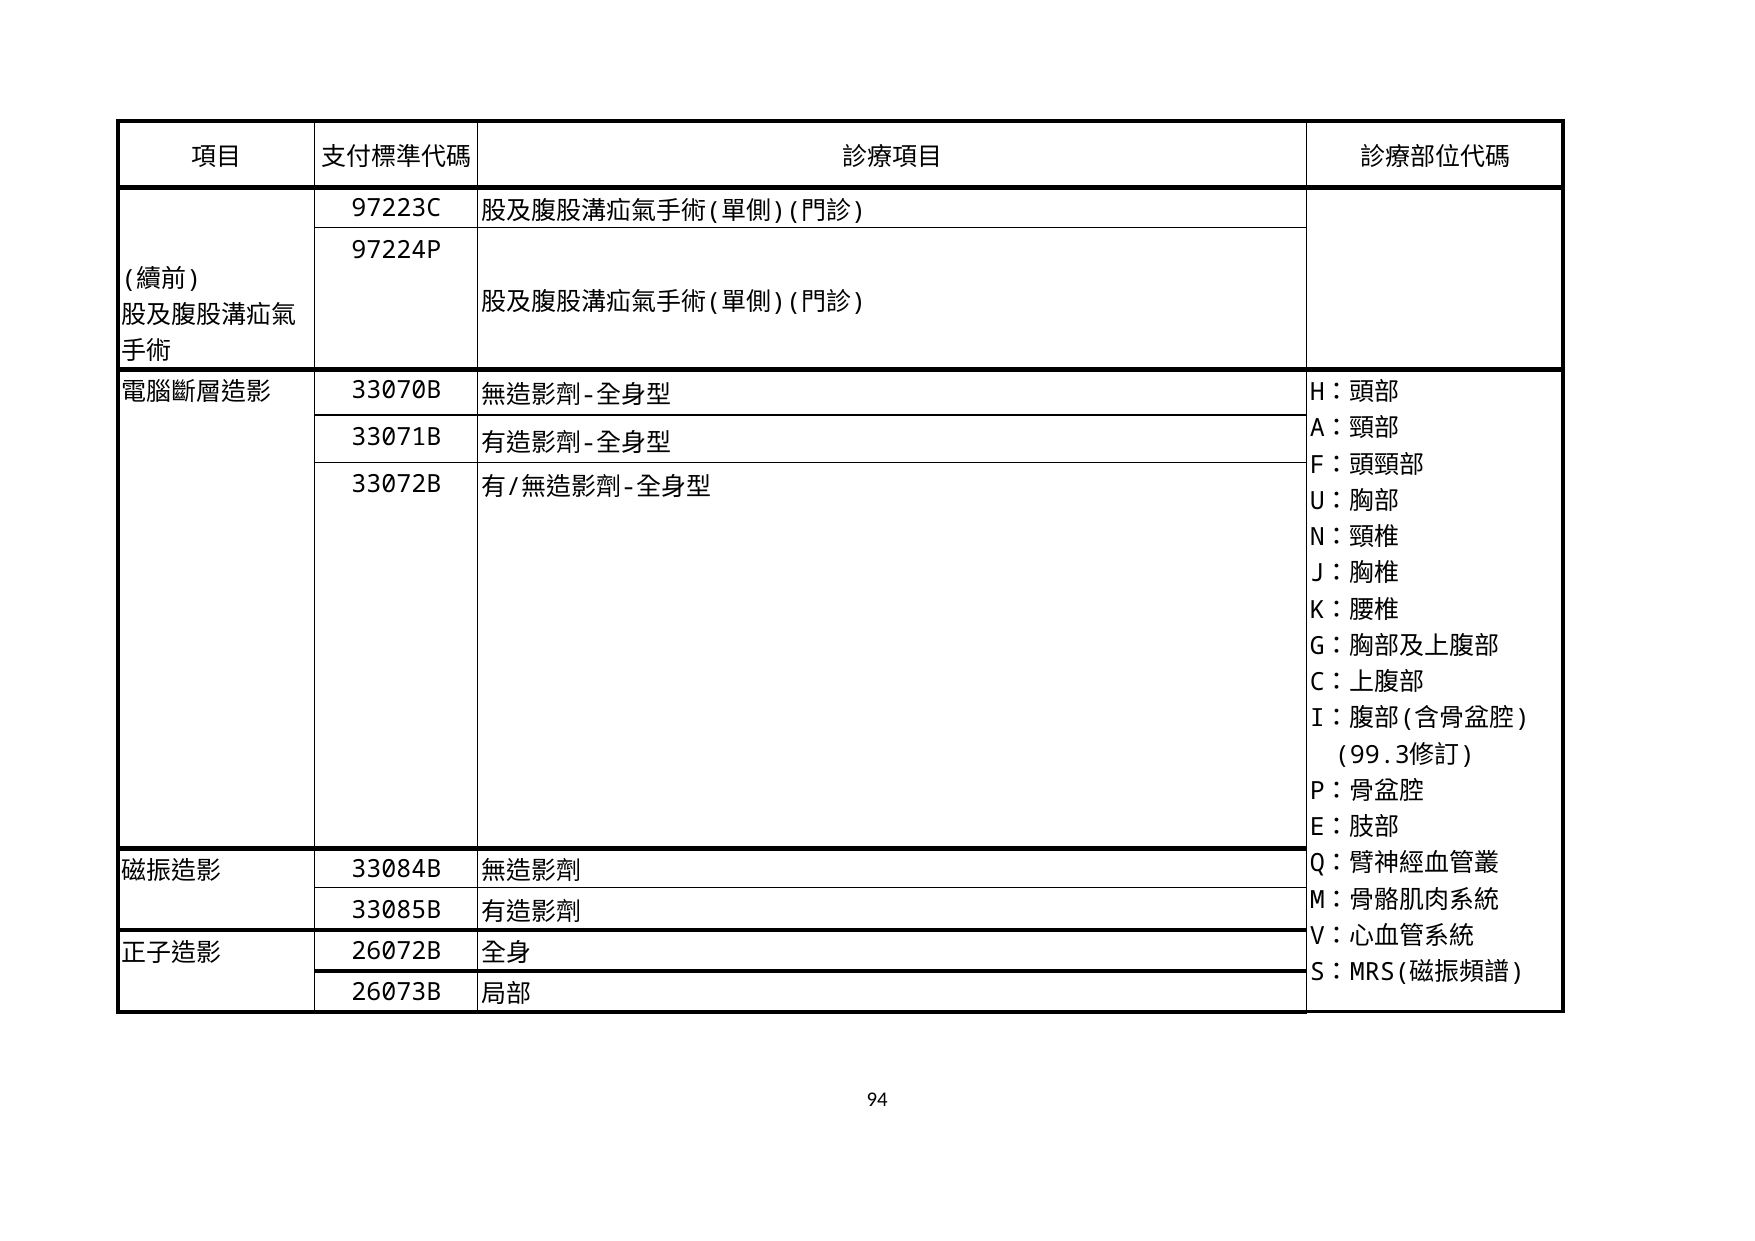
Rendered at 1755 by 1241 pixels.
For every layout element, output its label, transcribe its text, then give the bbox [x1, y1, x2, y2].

table_cell 97224P [315, 228, 477, 367]
table_cell [1307, 190, 1561, 367]
table_header 支付標準代碼 [315, 123, 477, 185]
table_cell 有/無造影劑-全身型 [478, 463, 1306, 846]
table_header 項目 [120, 123, 314, 185]
table_cell 無造影劑 [478, 851, 1306, 887]
table_header 診療項目 [478, 123, 1306, 185]
table_cell 26072B [315, 932, 477, 969]
table_cell 全身 [478, 932, 1306, 969]
table_cell 電腦斷層造影 [120, 372, 314, 846]
table_cell 磁振造影 [120, 851, 314, 928]
table_cell 26073B [315, 973, 477, 1009]
table_cell [120, 969, 314, 1009]
table_cell 局部 [478, 973, 1306, 1009]
table_cell 正子造影 [120, 932, 314, 969]
table_cell 33071B [315, 416, 477, 461]
table_header 診療部位代碼 [1307, 123, 1561, 185]
table_cell 有造影劑 [478, 888, 1306, 928]
table_cell 有造影劑-全身型 [478, 416, 1306, 461]
table_cell 無造影劑-全身型 [478, 372, 1306, 414]
table_cell 33072B [315, 463, 477, 846]
table_cell 33085B [315, 888, 477, 928]
table_cell 33084B [315, 851, 477, 887]
table_cell 股及腹股溝疝氣手術(單側)(門診) [478, 228, 1306, 367]
table_cell 97223C [315, 190, 477, 227]
table_cell 33070B [315, 372, 477, 414]
table_cell (續前) 股及腹股溝疝氣手術 [120, 190, 314, 367]
table_cell H：頭部 A：頸部 F：頭頸部 U：胸部 N：頸椎 J：胸椎 K：腰椎 G：胸部及上腹部 C：上腹部 I：腹部(含骨盆腔) (99.3修訂) P：骨盆腔 E：肢部 Q：臂神經血管叢 M：骨骼肌肉系統 V：心血管系統 S：MRS(磁振頻譜) [1307, 372, 1561, 1009]
table_cell 股及腹股溝疝氣手術(單側)(門診) [478, 190, 1306, 227]
